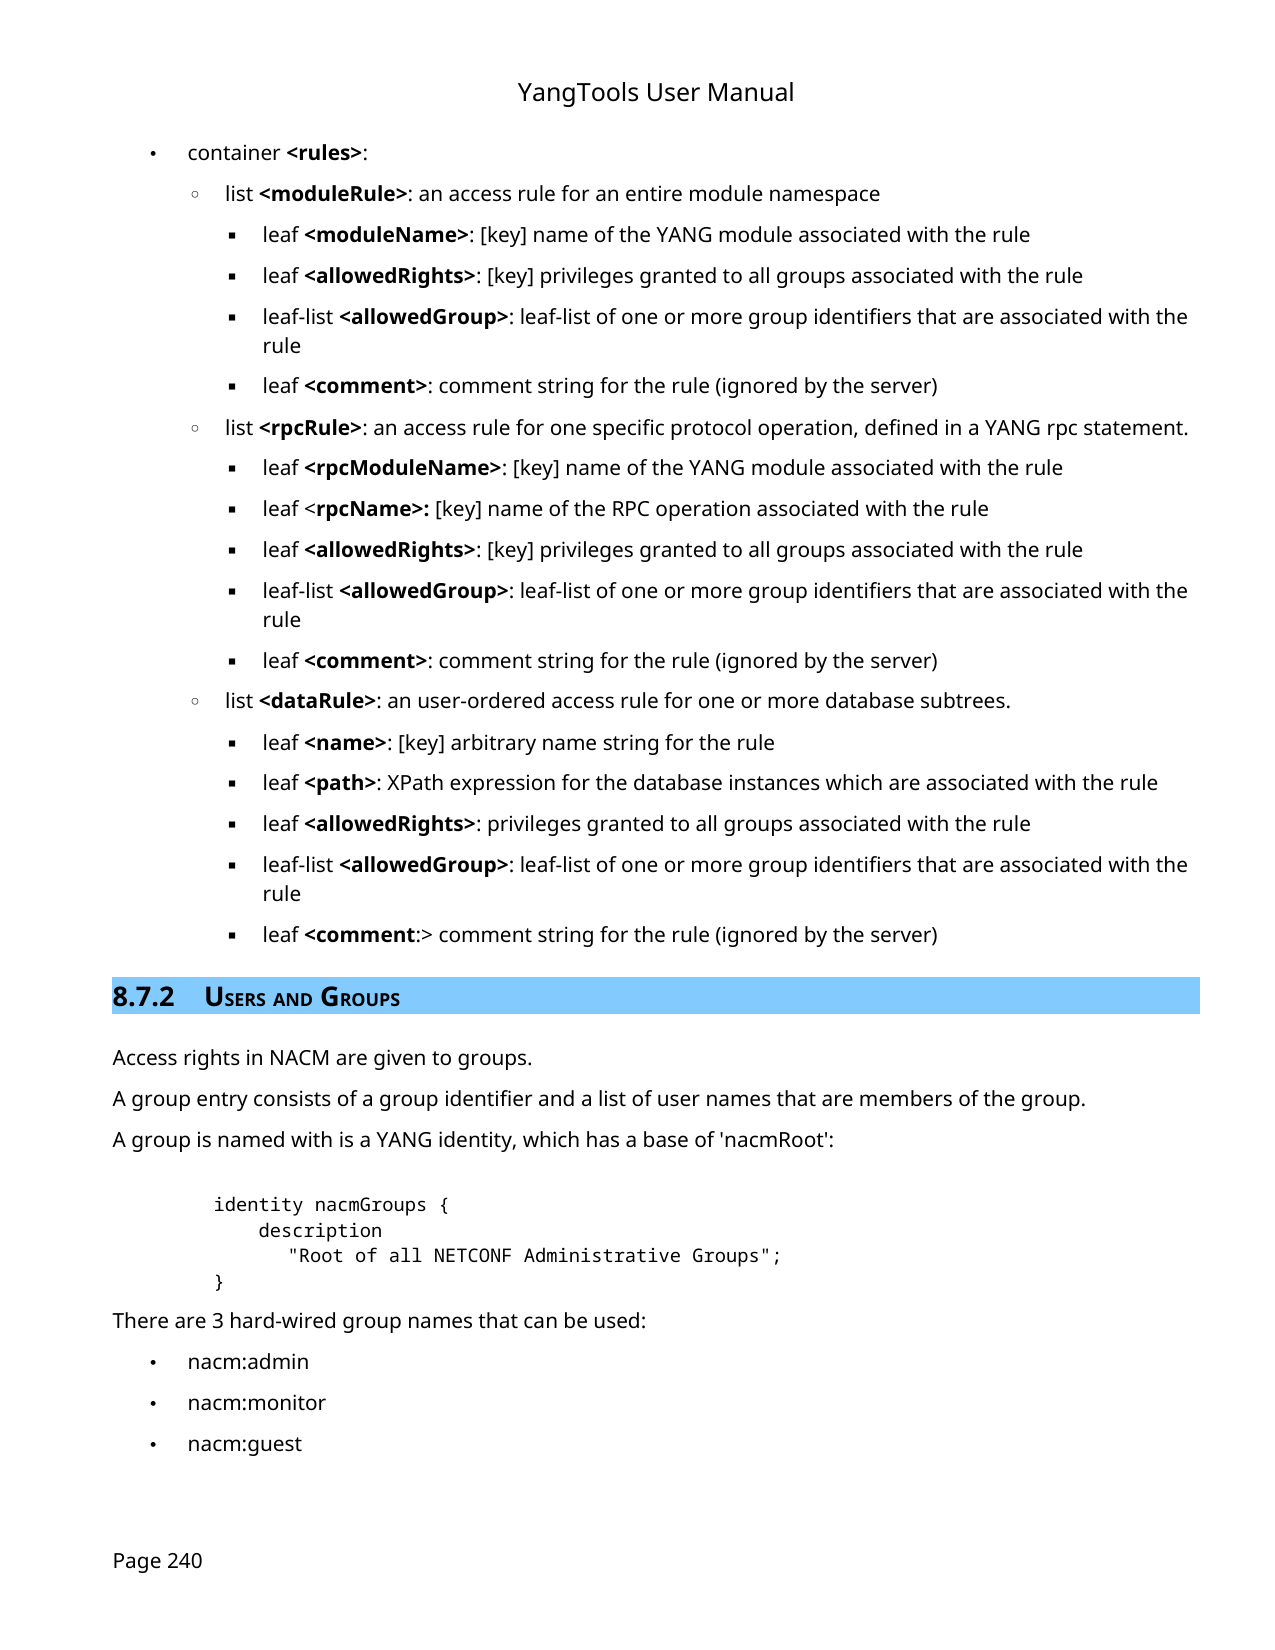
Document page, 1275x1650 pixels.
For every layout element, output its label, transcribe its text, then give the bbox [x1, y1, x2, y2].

list leaf <comment:> comment string for the rule (ignored by the server) [225, 920, 1200, 948]
list nacm:guest [150, 1429, 1200, 1457]
list leaf-list <allowedGroup>: leaf-list of one or more group identifiers that are associated with the rule [225, 302, 1200, 359]
list nacm:monitor [150, 1388, 1200, 1416]
list leaf <allowedRights>: [key] privileges granted to all groups associated with the rule [225, 261, 1200, 290]
list leaf <moduleName>: [key] name of the YANG module associated with the rule [225, 220, 1200, 249]
text identity nacmGroups { description "Root of all NETCONF Administrative Groups"; } [139, 1166, 1200, 1294]
text A group is named with is a YANG identity, which has a base of 'nacmRoot': [112, 1125, 1200, 1154]
list leaf <rpcName>: [key] name of the RPC operation associated with the rule [225, 494, 1200, 523]
list leaf <rpcModuleName>: [key] name of the YANG module associated with the rule [225, 453, 1200, 482]
text There are 3 hard-wired group names that can be used: [112, 1306, 1200, 1334]
list leaf <comment>: comment string for the rule (ignored by the server) [225, 646, 1200, 674]
list leaf-list <allowedGroup>: leaf-list of one or more group identifiers that are associated with the rule [225, 576, 1200, 633]
text A group entry consists of a group identifier and a list of user names that are members of the group. [112, 1084, 1200, 1113]
list leaf-list <allowedGroup>: leaf-list of one or more group identifiers that are associated with the rule [225, 850, 1200, 907]
list list <moduleRule>: an access rule for an entire module namespace [187, 179, 1200, 208]
list list <rpcRule>: an access rule for one specific protocol operation, defined in a YANG rpc statement. [187, 413, 1200, 441]
list leaf <name>: [key] arbitrary name string for the rule [225, 728, 1200, 756]
list nacm:admin [150, 1347, 1200, 1375]
list container <rules>: [150, 138, 1200, 167]
list leaf <path>: XPath expression for the database instances which are associated with the rule [225, 768, 1200, 797]
list list <dataRule>: an user-ordered access rule for one or more database subtrees. [187, 687, 1200, 715]
list leaf <comment>: comment string for the rule (ignored by the server) [225, 372, 1200, 400]
subtitle Users and Groups [112, 977, 1200, 1014]
text Access rights in NACM are given to groups. [112, 1043, 1200, 1072]
list leaf <allowedRights>: privileges granted to all groups associated with the rule [225, 809, 1200, 838]
list leaf <allowedRights>: [key] privileges granted to all groups associated with the rule [225, 535, 1200, 564]
